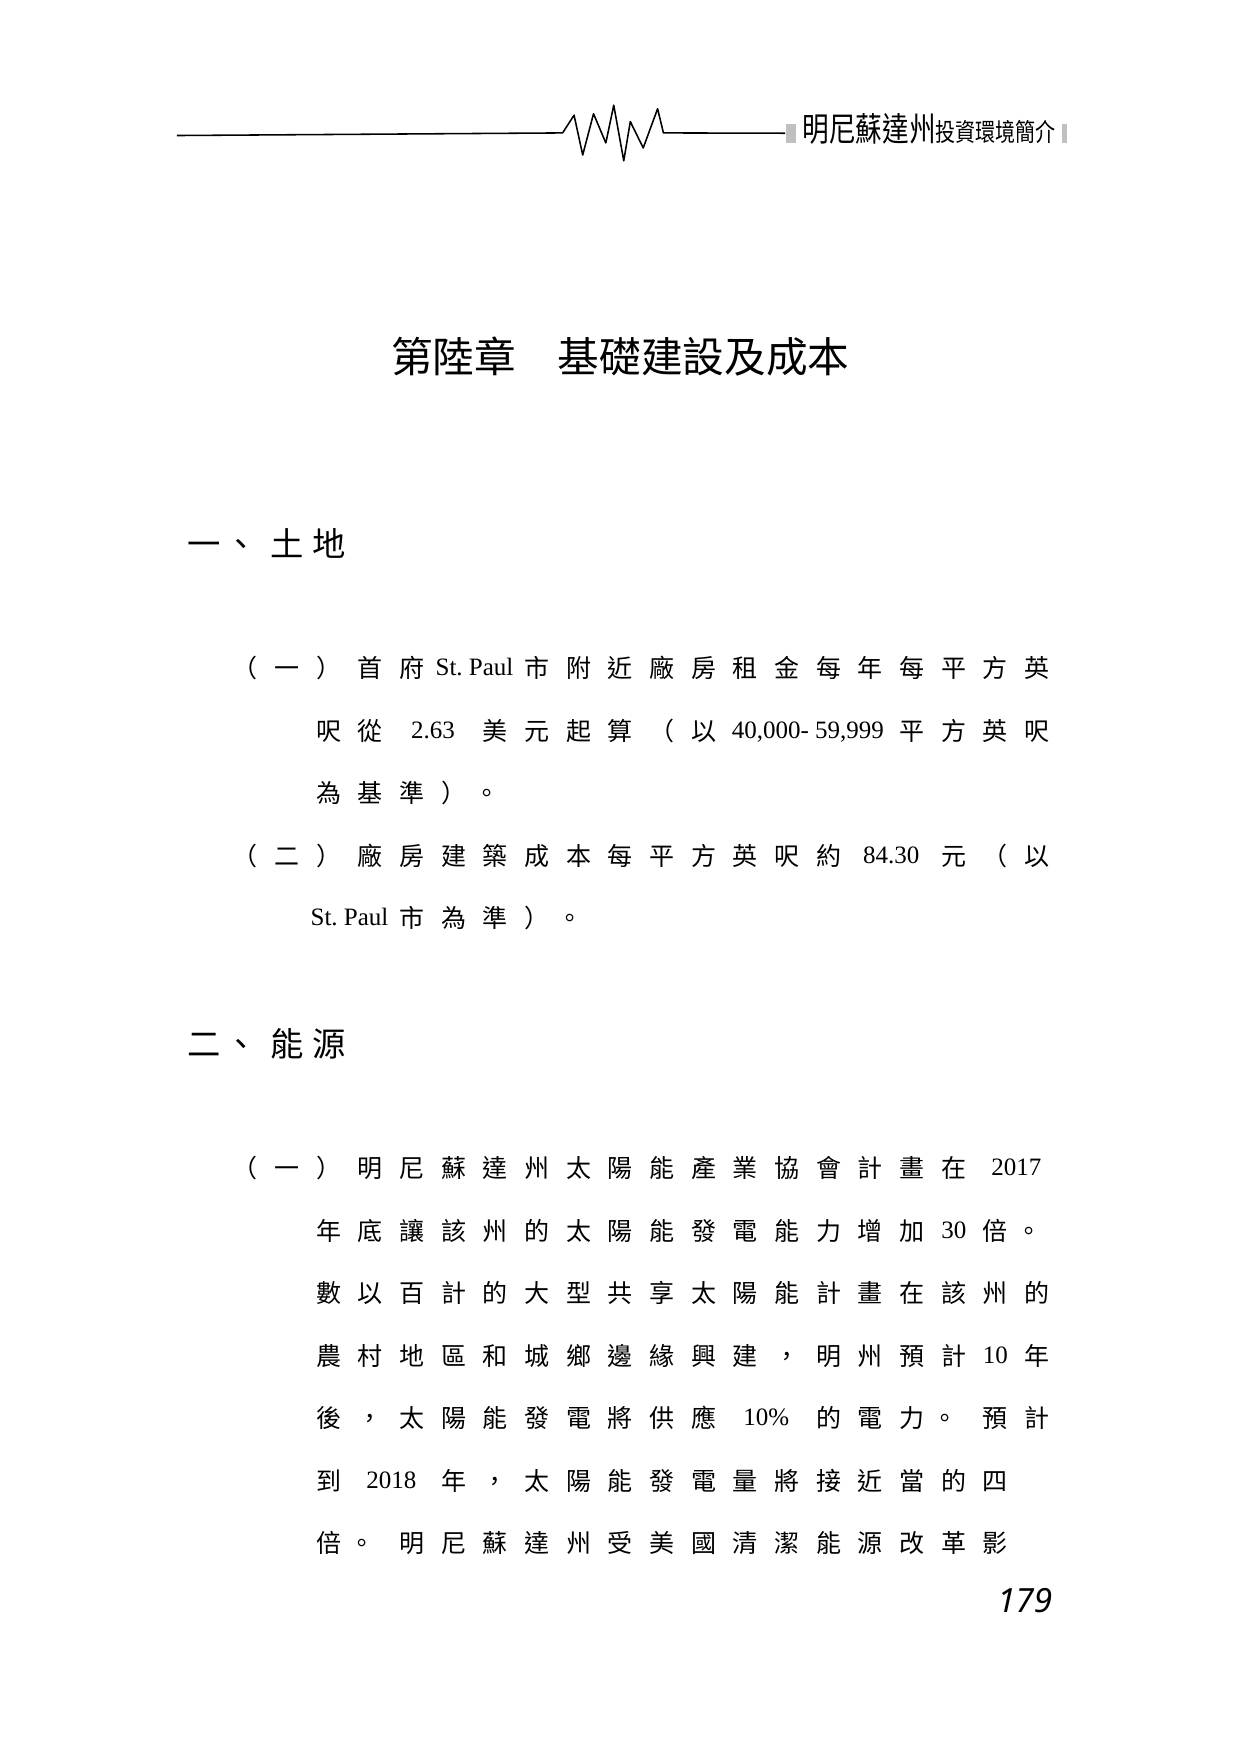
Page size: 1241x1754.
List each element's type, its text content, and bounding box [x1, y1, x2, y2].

text 第陸章 基礎建設及成本 [183, 313, 1058, 375]
text 二、能源 [183, 1000, 1058, 1063]
text （二）廠房建築成本每平方英呎約84.30元（以St. Paul市為準）。 [207, 813, 1058, 938]
text （一）明尼蘇達州太陽能產業協會計畫在2017年底讓該州的太陽能發電能力增加30倍。數以百計的大型共享太陽能計畫在該州的農村地區和城鄉邊緣興建，明州預計10年後，太陽能發電將供應10%的電力。預計到2018年，太陽能發電量將接近當的四倍。明尼蘇達州受美國清潔能源改革影 [207, 1125, 1058, 1563]
text （一）首府St. Paul市附近廠房租金每年每平方英呎從2.63美元起算（以40,000- 59,999平方英呎為基準）。 [207, 625, 1058, 813]
text 一、土地 [183, 500, 1058, 563]
